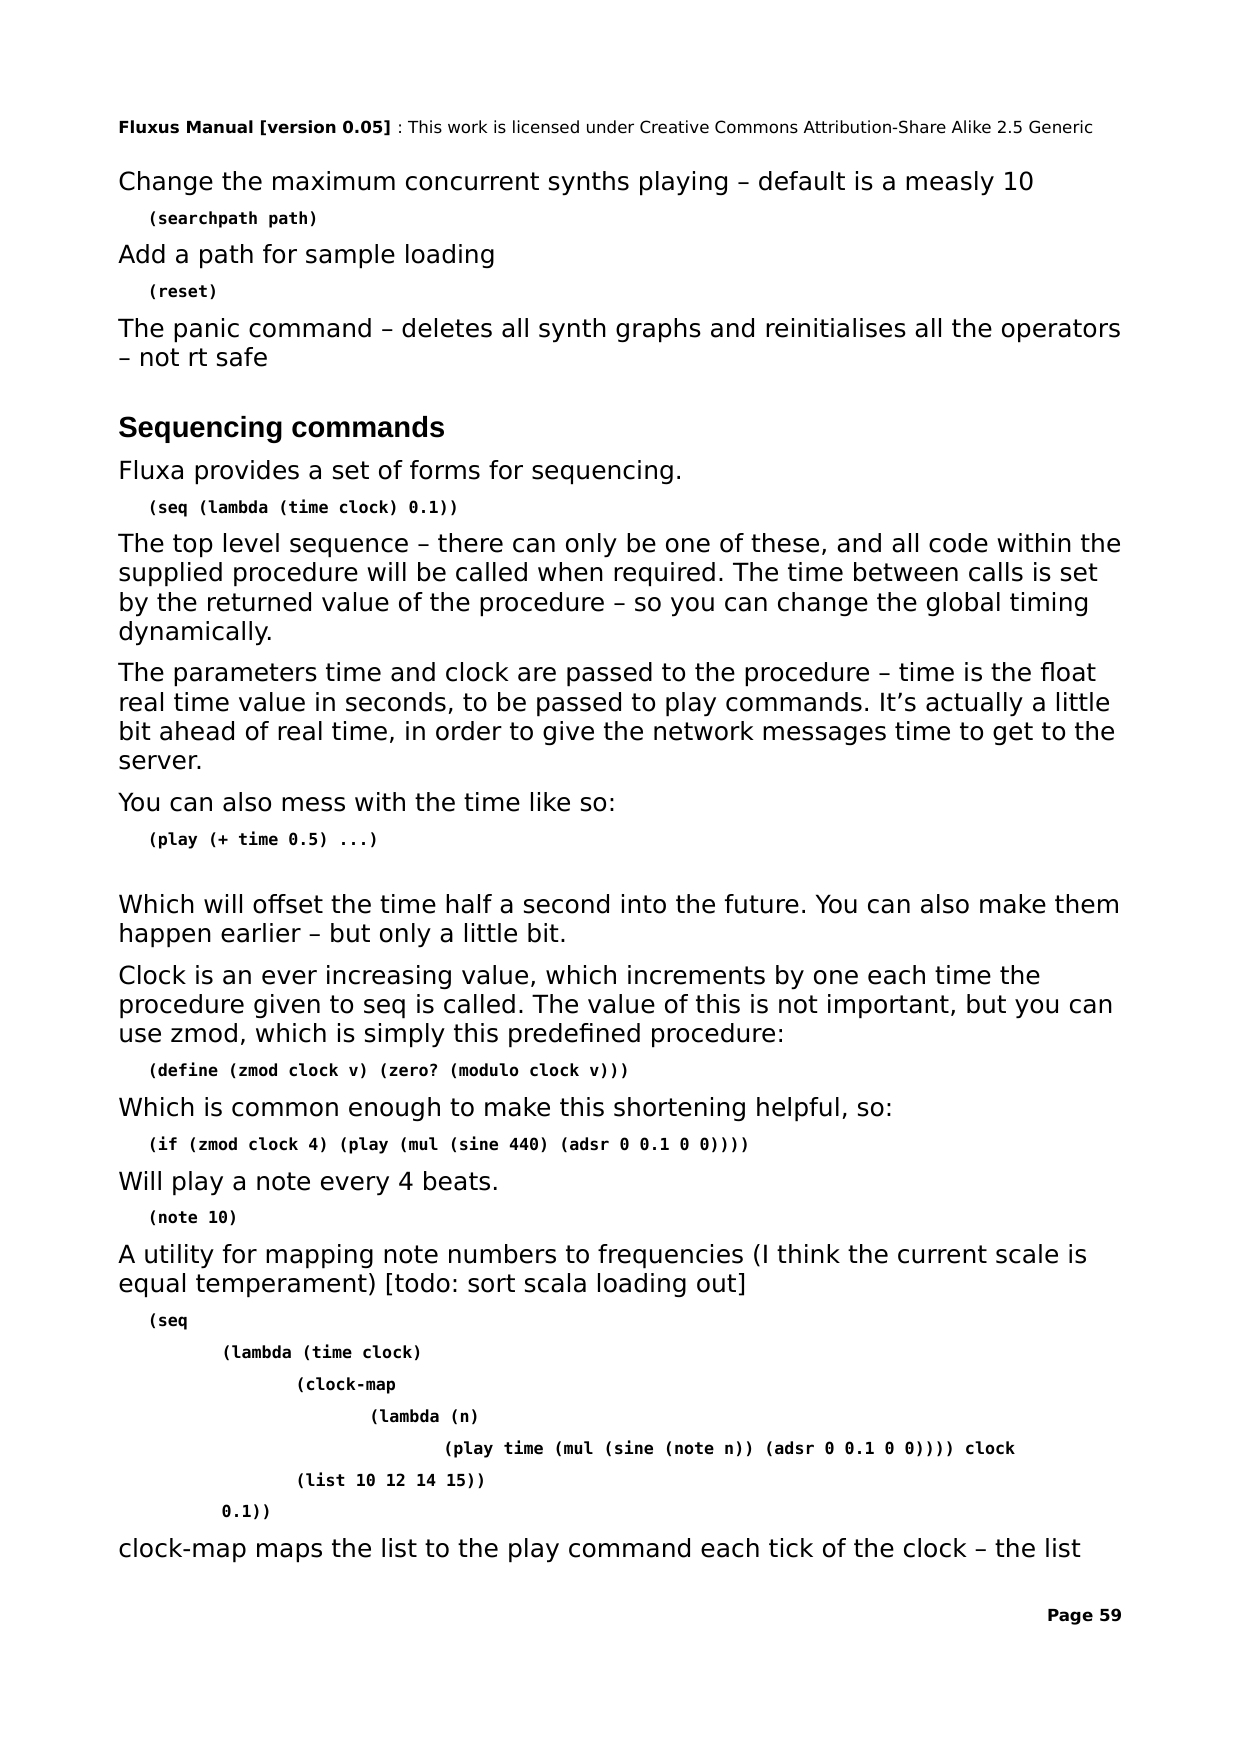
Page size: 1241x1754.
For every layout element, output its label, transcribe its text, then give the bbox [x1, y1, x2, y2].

text (lambda (time clock) [148, 1343, 1122, 1362]
text (seq (lambda (time clock) 0.1)) [148, 498, 1122, 517]
text (play (+ time 0.5) ...) [148, 829, 1122, 849]
text (note 10) [148, 1208, 1122, 1228]
text (searchpath path) [148, 209, 1122, 228]
text The parameters time and clock are passed to the procedure – time is the float real time value in seconds, to be passed to play commands. It’s actually a little bit ahead of real time, in order to give the network messages time to get to the server. [118, 659, 1122, 775]
text (play time (mul (sine (note n)) (adsr 0 0.1 0 0)))) clock [148, 1439, 1122, 1458]
subtitle Sequencing commands [118, 410, 1122, 443]
text A utility for mapping note numbers to frequencies (I think the current scale is equal temperament) [todo: sort scala loading out] [118, 1240, 1122, 1299]
text (if (zmod clock 4) (play (mul (sine 440) (adsr 0 0.1 0 0)))) [148, 1135, 1122, 1154]
text Add a path for sample loading [118, 241, 1122, 270]
text The top level sequence – there can only be one of these, and all code within the supplied procedure will be called when required. The time between calls is set by the returned value of the procedure – so you can change the global timing dynamically. [118, 529, 1122, 646]
text Which will offset the time half a second into the future. You can also make them happen earlier – but only a little bit. [118, 891, 1122, 949]
text (list 10 12 14 15)) [148, 1471, 1122, 1490]
text (reset) [148, 282, 1122, 302]
text Clock is an ever increasing value, which increments by one each time the procedure given to seq is called. The value of this is not important, but you can use zmod, which is simply this predefined procedure: [118, 961, 1122, 1049]
text (lambda (n) [148, 1407, 1122, 1426]
text (clock-map [148, 1375, 1122, 1394]
text (define (zmod clock v) (zero? (modulo clock v))) [148, 1061, 1122, 1081]
text The panic command – deletes all synth graphs and reinitialises all the operators – not rt safe [118, 314, 1122, 372]
text Change the maximum concurrent synths playing – default is a measly 10 [118, 167, 1122, 196]
text Fluxa provides a set of forms for sequencing. [118, 456, 1122, 485]
text Will play a note every 4 beats. [118, 1167, 1122, 1196]
text (seq [148, 1311, 1122, 1331]
text Which is common enough to make this shortening helpful, so: [118, 1093, 1122, 1122]
text clock-map maps the list to the play command each tick of the clock – the list [118, 1534, 1122, 1563]
text You can also mess with the time like so: [118, 788, 1122, 817]
text 0.1)) [148, 1502, 1122, 1522]
